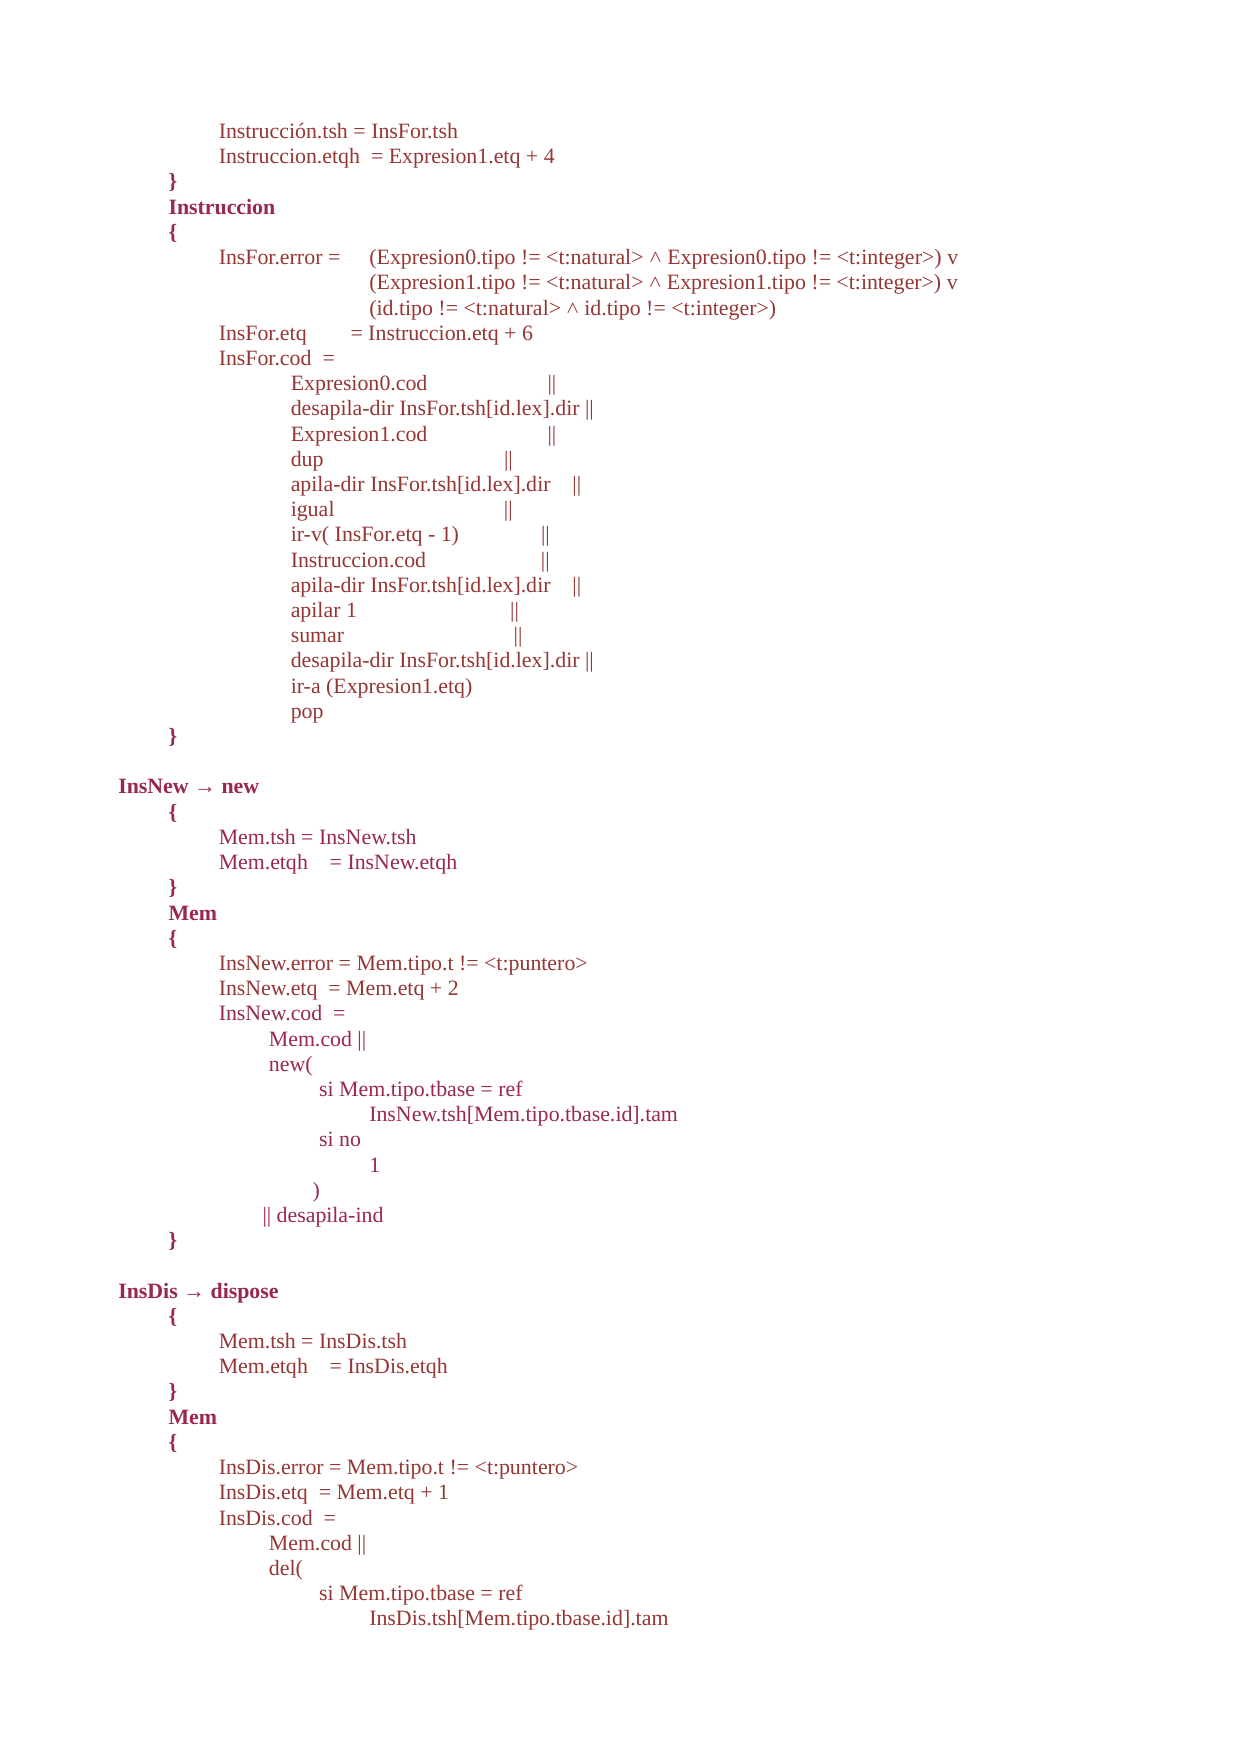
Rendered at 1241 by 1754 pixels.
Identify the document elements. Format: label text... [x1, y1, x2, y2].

text si Mem.tipo.tbase = ref [168, 1580, 1122, 1605]
text InsFor.etq = Instruccion.etq + 6 [168, 320, 1122, 345]
text InsFor.cod = [168, 345, 1122, 370]
text Mem.tsh = InsNew.tsh [168, 824, 1122, 849]
text } [168, 1378, 1122, 1404]
text apila-dir InsFor.tsh[id.lex].dir || [168, 471, 1122, 496]
text apilar 1 || [168, 597, 1122, 622]
text si Mem.tipo.tbase = ref [168, 1076, 1122, 1101]
text InsNew.cod = [168, 1000, 1122, 1026]
text Mem.etqh = InsDis.etqh [168, 1353, 1122, 1378]
text Instrucción.tsh = InsFor.tsh [168, 118, 1122, 143]
text apila-dir InsFor.tsh[id.lex].dir || [168, 572, 1122, 597]
text } [168, 1227, 1122, 1252]
text new( [168, 1051, 1122, 1076]
text pop [168, 698, 1122, 723]
text Mem.etqh = InsNew.etqh [168, 849, 1122, 874]
text desapila-dir InsFor.tsh[id.lex].dir || [168, 395, 1122, 421]
text { [168, 925, 1122, 950]
text InsDis.tsh[Mem.tipo.tbase.id].tam [168, 1605, 1122, 1631]
text Instruccion [168, 194, 1122, 219]
text Mem [168, 899, 1122, 925]
text } [168, 874, 1122, 899]
text sumar || [168, 622, 1122, 647]
text InsNew.tsh[Mem.tipo.tbase.id].tam [168, 1101, 1122, 1126]
text (Expresion1.tipo != <t:natural> ˄ Expresion1.tipo != <t:integer>) v [118, 269, 1122, 294]
text ir-a (Expresion1.etq) [168, 673, 1122, 698]
text { [168, 1303, 1122, 1328]
text { [168, 219, 1122, 244]
text si no [168, 1126, 1122, 1152]
text { [168, 799, 1122, 824]
text Mem [168, 1404, 1122, 1429]
text ) [168, 1177, 1122, 1202]
text InsFor.error = (Expresion0.tipo != <t:natural> ˄ Expresion0.tipo != <t:integer>) v [168, 244, 1122, 269]
text ir-v( InsFor.etq - 1) || [168, 521, 1122, 547]
text InsNew → new [118, 773, 1122, 799]
text Mem.cod || [168, 1026, 1122, 1051]
text desapila-dir InsFor.tsh[id.lex].dir || [168, 647, 1122, 673]
text Expresion0.cod || [168, 370, 1122, 395]
text } [168, 723, 1122, 748]
text InsDis → dispose [118, 1278, 1122, 1303]
text InsNew.etq = Mem.etq + 2 [168, 975, 1122, 1000]
text InsNew.error = Mem.tipo.t != <t:puntero> [168, 950, 1122, 975]
text Instruccion.cod || [168, 547, 1122, 572]
text { [168, 1429, 1122, 1454]
text Expresion1.cod || [168, 421, 1122, 446]
text Mem.cod || [168, 1530, 1122, 1555]
text || desapila-ind [168, 1202, 1122, 1227]
text InsDis.etq = Mem.etq + 1 [168, 1479, 1122, 1504]
text InsDis.error = Mem.tipo.t != <t:puntero> [168, 1454, 1122, 1479]
text 1 [168, 1152, 1122, 1177]
text InsDis.cod = [168, 1504, 1122, 1530]
text Mem.tsh = InsDis.tsh [168, 1328, 1122, 1353]
text (id.tipo != <t:natural> ˄ id.tipo != <t:integer>) [168, 294, 1122, 320]
text } [168, 168, 1122, 194]
text Instruccion.etqh = Expresion1.etq + 4 [168, 143, 1122, 168]
text igual || [168, 496, 1122, 521]
text del( [168, 1555, 1122, 1580]
text dup || [168, 446, 1122, 471]
